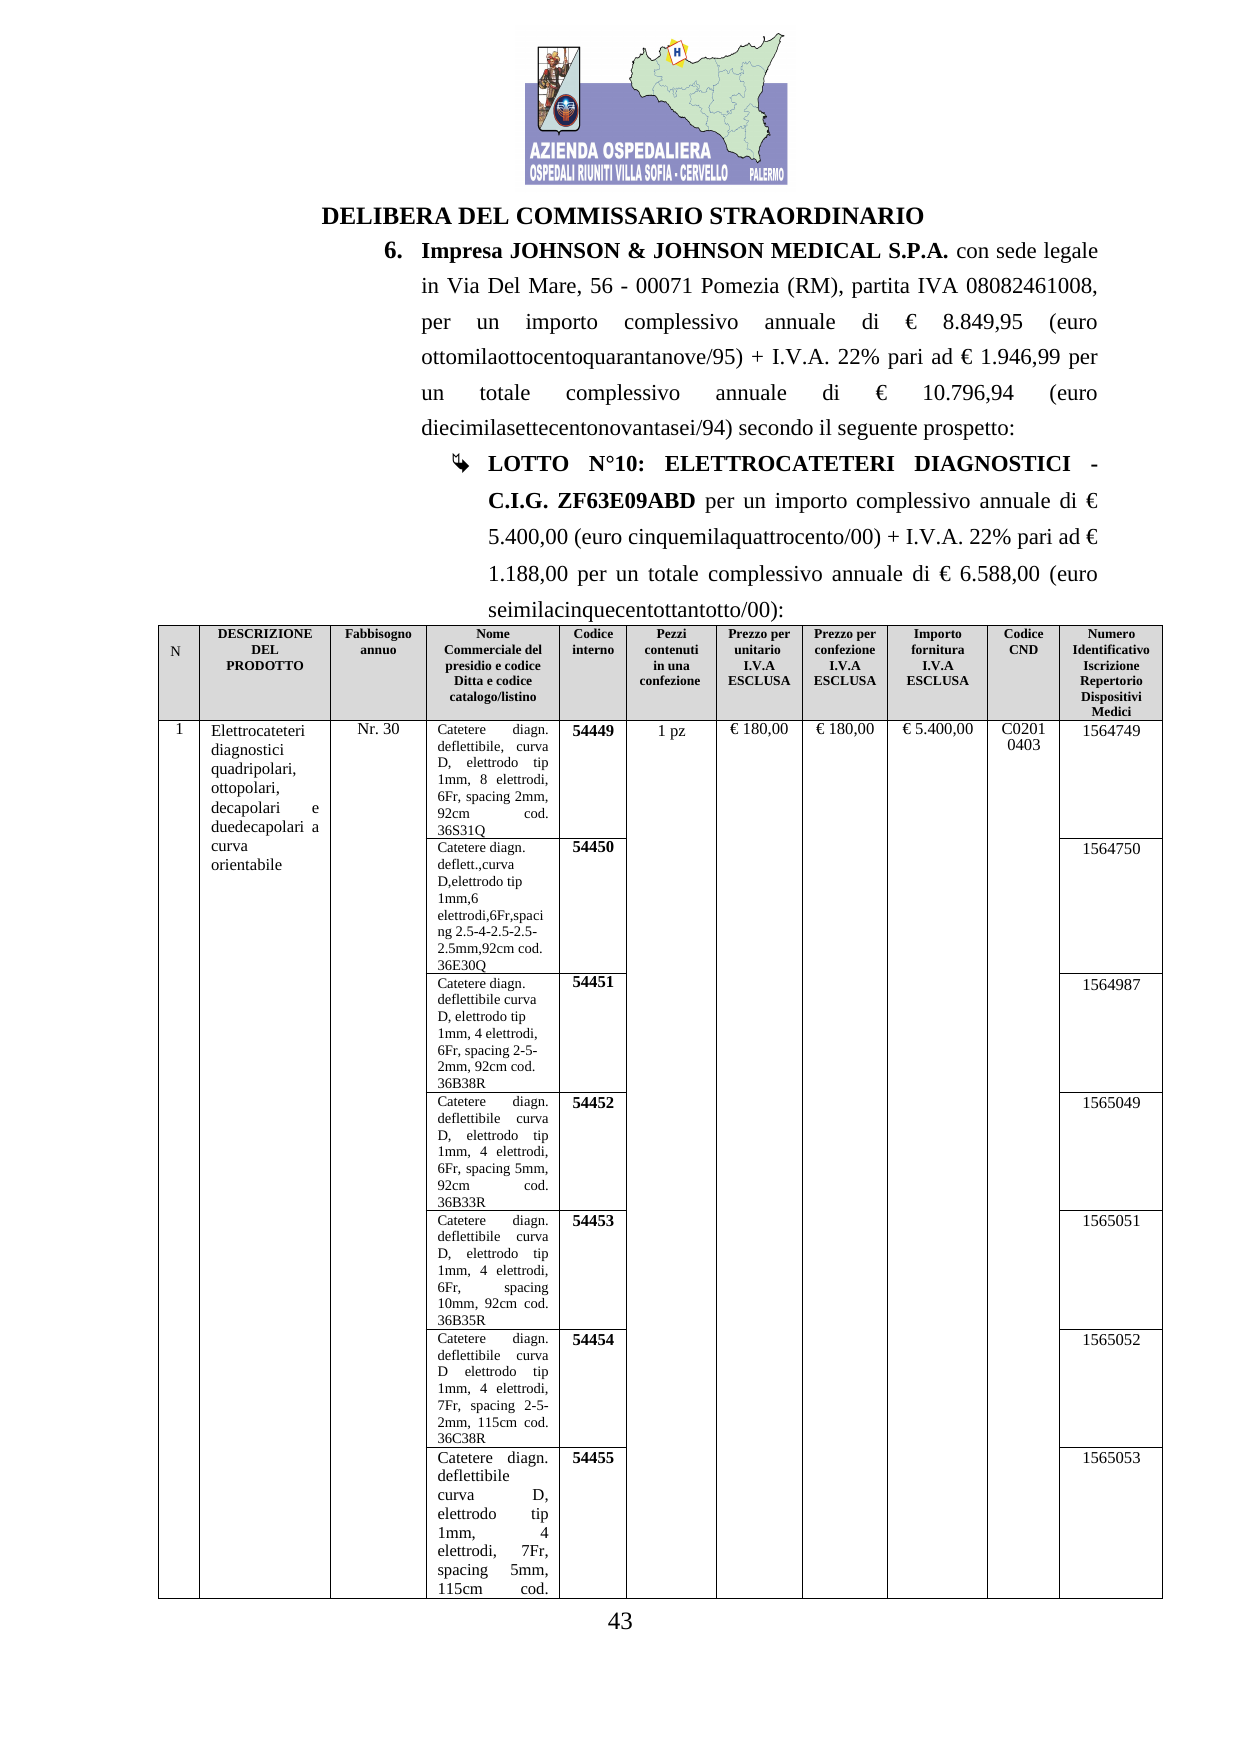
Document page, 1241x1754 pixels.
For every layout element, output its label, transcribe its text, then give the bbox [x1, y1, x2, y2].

table_cell Catetere diagn. deflettibile curva D elettrodo tip 1mm, 4 elettrodi, 7Fr, spacing 2-5-2mm, 115cm cod. 36C38R [427, 1330, 559, 1447]
table_cell Catetere diagn. deflettibile, curva D, elettrodo tip 1mm, 8 elettrodi, 6Fr, spacing 2mm, 92cm cod. 36S31Q [427, 721, 559, 838]
list Impresa JOHNSON & JOHNSON MEDICAL S.P.A. con sede legale in Via Del Mare, 56 - 00071 Pomezia (RM), partita IVA 08082461008, per un importo complessivo annuale di € 8.849,95 (euro ottomilaottocentoquarantanove/95) + I.V.A. 22% pari ad € 1.946,99 per un totale complessivo annuale di € 10.796,94 (euro diecimilasettecentonovantasei/94) secondo il seguente prospetto: [384, 230, 1098, 443]
table_cell € 180,00 [717, 721, 802, 1598]
table_cell 1 pz [627, 721, 716, 1598]
table_header Codice interno [560, 626, 626, 720]
table_cell 1 [159, 721, 199, 1598]
table_header Nome Commerciale del presidio e codice Ditta e codice catalogo/listino [427, 626, 559, 720]
table_cell 1565052 [1060, 1330, 1162, 1447]
table_cell Catetere diagn. deflettibile curva D, elettrodo tip 1mm, 4 elettrodi, 6Fr, spacing 5mm, 92cm cod. 36B33R [427, 1093, 559, 1210]
table_cell 1564749 [1060, 721, 1162, 838]
table_cell Elettrocateteri diagnostici quadripolari, ottopolari, decapolari e duedecapolari a curva orientabile [200, 721, 330, 1598]
table_header N [159, 626, 199, 720]
table_cell 54453 [560, 1211, 626, 1329]
table_header Numero Identificativo Iscrizione Repertorio Dispositivi Medici [1060, 626, 1162, 720]
table_cell 1564987 [1060, 974, 1162, 1092]
list LOTTO N°10: ELETTROCATETERI DIAGNOSTICI - C.I.G. ZF63E09ABD per un importo complessivo annuale di € 5.400,00 (euro cinquemilaquattrocento/00) + I.V.A. 22% pari ad € 1.188,00 per un totale complessivo annuale di € 6.588,00 (euro seimilacinquecentottantotto/00): [451, 443, 1098, 625]
table_cell 1564750 [1060, 839, 1162, 973]
table_cell 1565051 [1060, 1211, 1162, 1329]
table_cell Catetere diagn. deflettibile curva D, elettrodo tip 1mm, 4 elettrodi, 6Fr, spacing 10mm, 92cm cod. 36B35R [427, 1211, 559, 1329]
table_cell 1565049 [1060, 1093, 1162, 1210]
table_cell € 5.400,00 [888, 721, 987, 1598]
table_cell Catetere diagn. deflettibile curva D, elettrodo tip 1mm, 4 elettrodi, 6Fr, spacing 2-5-2mm, 92cm cod. 36B38R [427, 974, 559, 1092]
table_cell 54455 [560, 1448, 626, 1598]
table_cell 54449 [560, 721, 626, 838]
table_header Pezzi contenuti in una confezione [627, 626, 716, 720]
table_header Fabbisogno annuo [331, 626, 426, 720]
table_cell Catetere diagn. deflettibile curva D, elettrodo tip 1mm, 4 elettrodi, 7Fr, spacing 5mm, 115cm cod. [427, 1448, 559, 1598]
table_header Prezzo per confezione I.V.A ESCLUSA [803, 626, 887, 720]
table_header Prezzo per unitario I.V.A ESCLUSA [717, 626, 802, 720]
table_cell Catetere diagn. deflett.,curva D,elettrodo tip 1mm,6 elettrodi,6Fr,spacing 2.5-4-2.5-2.5-2.5mm,92cm cod. 36E30Q [427, 839, 559, 973]
table_header Importo fornitura I.V.A ESCLUSA [888, 626, 987, 720]
table_header Codice CND [988, 626, 1059, 720]
table_cell € 180,00 [803, 721, 887, 1598]
table_cell 1565053 [1060, 1448, 1162, 1598]
table_header DESCRIZIONE DEL PRODOTTO [200, 626, 330, 720]
table_cell C02010403 [988, 721, 1059, 1598]
table_cell 54450 [560, 839, 626, 973]
table_cell Nr. 30 [331, 721, 426, 1598]
table_cell 54452 [560, 1093, 626, 1210]
table_cell 54451 [560, 974, 626, 1092]
table_cell 54454 [560, 1330, 626, 1447]
